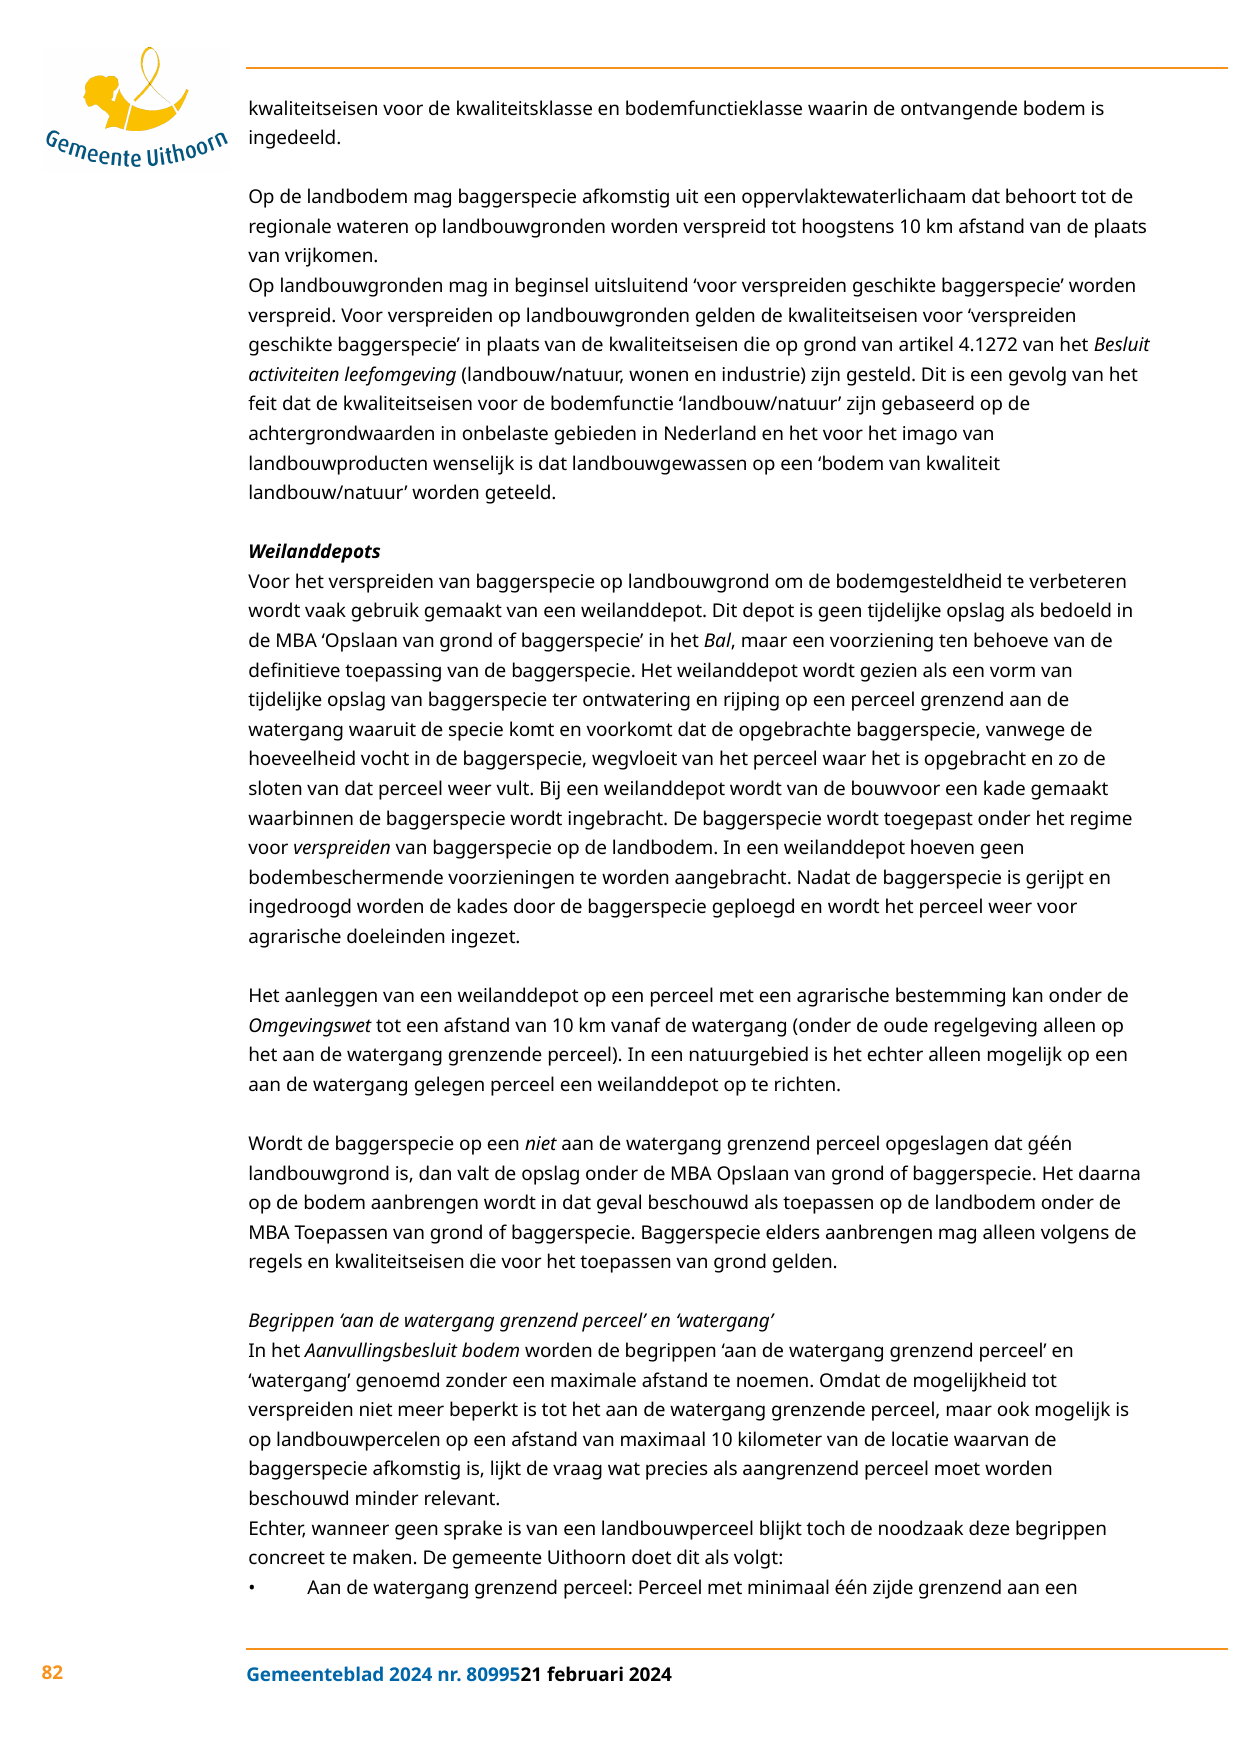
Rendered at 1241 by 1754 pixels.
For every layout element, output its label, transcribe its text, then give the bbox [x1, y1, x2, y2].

text Op de landbodem mag baggerspecie afkomstig uit een oppervlaktewaterlichaam dat behoort tot de regionale wateren op landbouwgronden worden verspreid tot hoogstens 10 km afstand van de plaats van vrijkomen. [248, 183, 1152, 268]
text Echter, wanneer geen sprake is van een landbouwperceel blijkt toch de noodzaak deze begrippen concreet te maken. De gemeente Uithoorn doet dit als volgt: [248, 1515, 1152, 1570]
text kwaliteitseisen voor de kwaliteitsklasse en bodemfunctieklasse waarin de ontvangende bodem is ingedeeld. [248, 95, 1152, 150]
list Aan de watergang grenzend perceel: Perceel met minimaal één zijde grenzend aan een [248, 1574, 1152, 1600]
text Op landbouwgronden mag in beginsel uitsluitend ‘voor verspreiden geschikte baggerspecie’ worden verspreid. Voor verspreiden op landbouwgronden gelden de kwaliteitseisen voor ‘verspreiden geschikte baggerspecie’ in plaats van de kwaliteitseisen die op grond van artikel 4.1272 van het Besluit activiteiten leefomgeving (landbouw/natuur, wonen en industrie) zijn gesteld. Dit is een gevolg van het feit dat de kwaliteitseisen voor de bodemfunctie ‘landbouw/natuur’ zijn gebaseerd op de achtergrondwaarden in onbelaste gebieden in Nederland en het voor het imago van landbouwproducten wenselijk is dat landbouwgewassen op een ‘bodem van kwaliteit landbouw/natuur’ worden geteeld. [248, 272, 1152, 505]
text Weilanddepots [248, 538, 1152, 564]
text Wordt de baggerspecie op een niet aan de watergang grenzend perceel opgeslagen dat géén landbouwgrond is, dan valt de opslag onder de MBA Opslaan van grond of baggerspecie. Het daarna op de bodem aanbrengen wordt in dat geval beschouwd als toepassen op de landbodem onder de MBA Toepassen van grond of baggerspecie. Baggerspecie elders aanbrengen mag alleen volgens de regels en kwaliteitseisen die voor het toepassen van grond gelden. [248, 1130, 1152, 1274]
text Begrippen ‘aan de watergang grenzend perceel’ en ‘watergang’ [248, 1308, 1152, 1333]
text In het Aanvullingsbesluit bodem worden de begrippen ‘aan de watergang grenzend perceel’ en ‘watergang’ genoemd zonder een maximale afstand te noemen. Omdat de mogelijkheid tot verspreiden niet meer beperkt is tot het aan de watergang grenzende perceel, maar ook mogelijk is op landbouwpercelen op een afstand van maximaal 10 kilometer van de locatie waarvan de baggerspecie afkomstig is, lijkt de vraag wat precies als aangrenzend perceel moet worden beschouwd minder relevant. [248, 1337, 1152, 1511]
picture [41, 47, 231, 172]
text Voor het verspreiden van baggerspecie op landbouwgrond om de bodemgesteldheid te verbeteren wordt vaak gebruik gemaakt van een weilanddepot. Dit depot is geen tijdelijke opslag als bedoeld in de MBA ‘Opslaan van grond of baggerspecie’ in het Bal, maar een voorziening ten behoeve van de definitieve toepassing van de baggerspecie. Het weilanddepot wordt gezien als een vorm van tijdelijke opslag van baggerspecie ter ontwatering en rijping op een perceel grenzend aan de watergang waaruit de specie komt en voorkomt dat de opgebrachte baggerspecie, vanwege de hoeveelheid vocht in de baggerspecie, wegvloeit van het perceel waar het is opgebracht en zo de sloten van dat perceel weer vult. Bij een weilanddepot wordt van de bouwvoor een kade gemaakt waarbinnen de baggerspecie wordt ingebracht. De baggerspecie wordt toegepast onder het regime voor verspreiden van baggerspecie op de landbodem. In een weilanddepot hoeven geen bodembeschermende voorzieningen te worden aangebracht. Nadat de baggerspecie is gerijpt en ingedroogd worden de kades door de baggerspecie geploegd en wordt het perceel weer voor agrarische doeleinden ingezet. [248, 568, 1152, 949]
text Het aanleggen van een weilanddepot op een perceel met een agrarische bestemming kan onder de Omgevingswet tot een afstand van 10 km vanaf de watergang (onder de oude regelgeving alleen op het aan de watergang grenzende perceel). In een natuurgebied is het echter alleen mogelijk op een aan de watergang gelegen perceel een weilanddepot op te richten. [248, 982, 1152, 1097]
